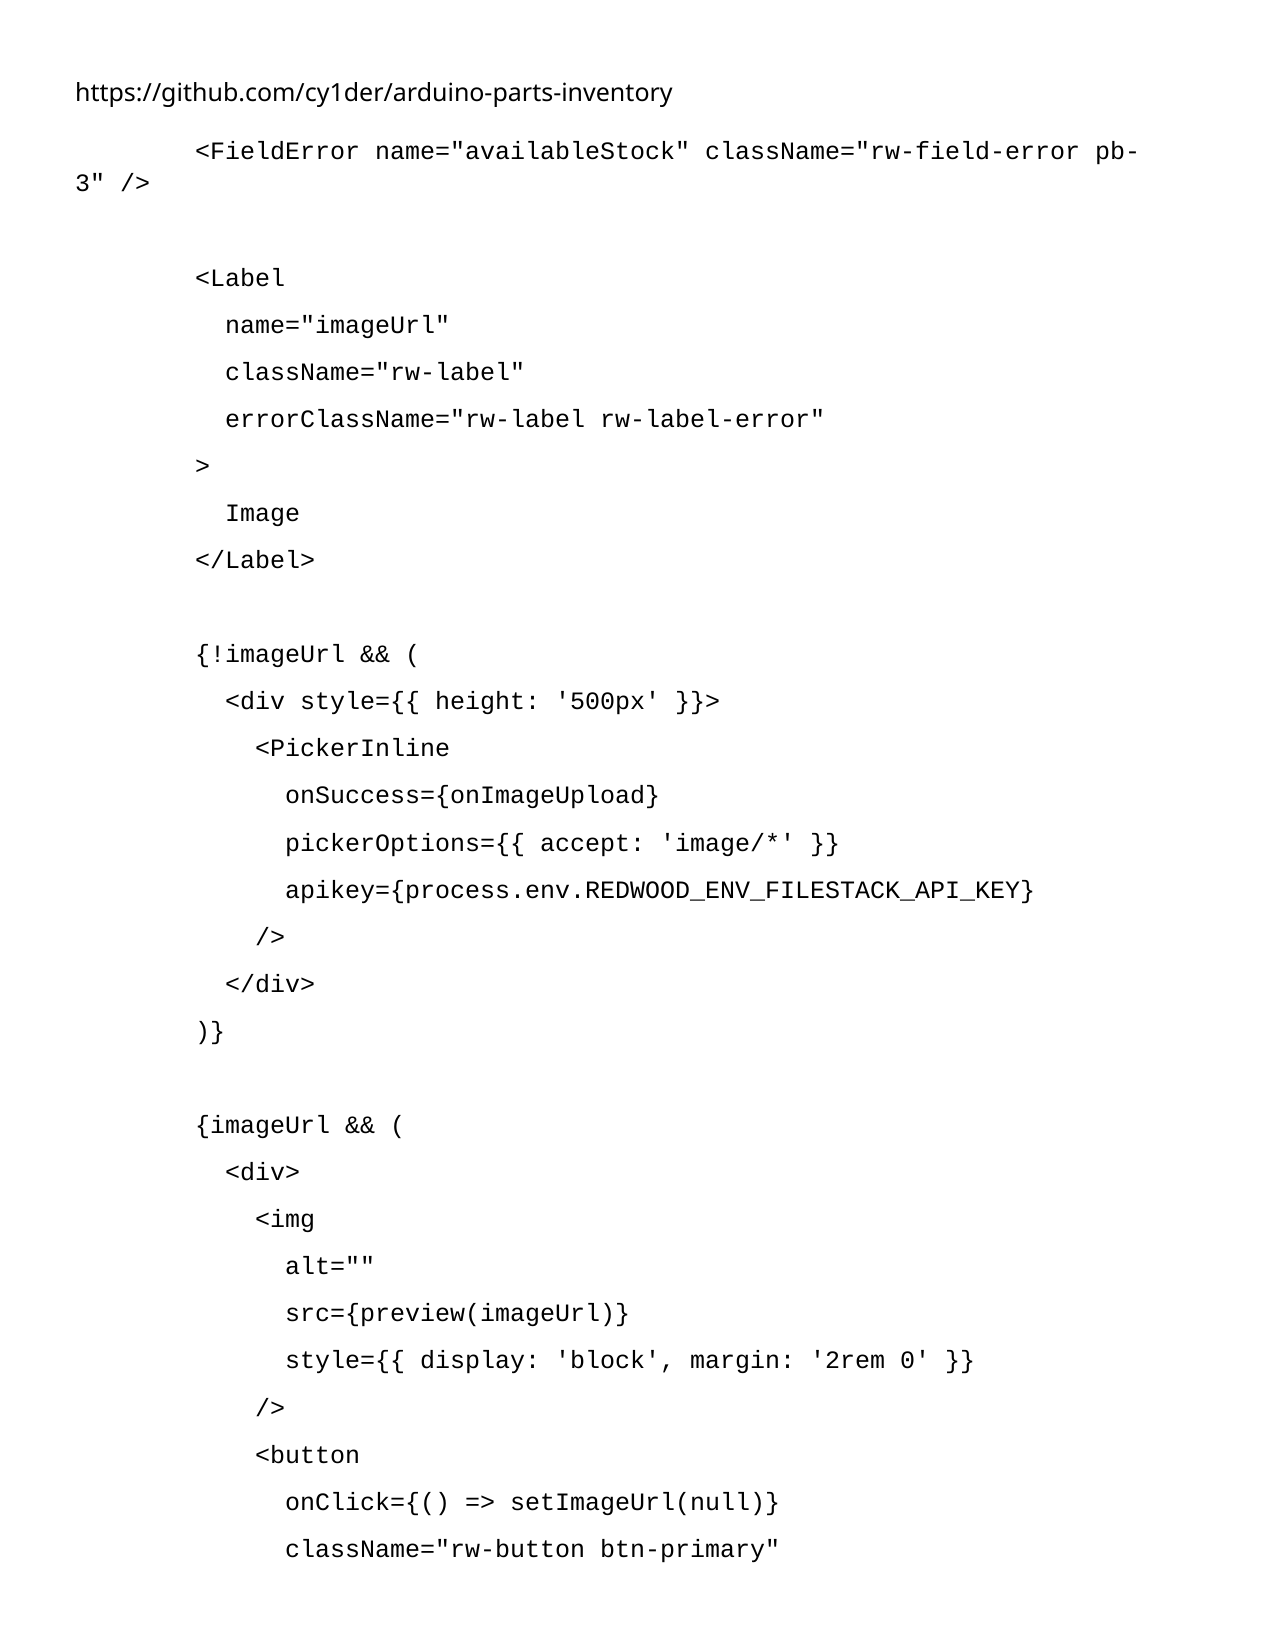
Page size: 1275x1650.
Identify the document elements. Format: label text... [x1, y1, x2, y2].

text className="rw-label" [75, 359, 1200, 388]
text > [75, 453, 1200, 482]
text pickerOptions={{ accept: 'image/*' }} [75, 830, 1200, 858]
text src={preview(imageUrl)} [75, 1301, 1200, 1329]
text <PickerInline [75, 736, 1200, 764]
text onSuccess={onImageUpload} [75, 783, 1200, 811]
text className="rw-button btn-primary" [75, 1536, 1200, 1565]
text style={{ display: 'block', margin: '2rem 0' }} [75, 1348, 1200, 1376]
text )} [75, 1018, 1200, 1047]
text </div> [75, 971, 1200, 1000]
text <img [75, 1207, 1200, 1235]
text name="imageUrl" [75, 312, 1200, 341]
text {imageUrl && ( [75, 1113, 1200, 1141]
text alt="" [75, 1254, 1200, 1282]
text <button [75, 1442, 1200, 1471]
text <div style={{ height: '500px' }}> [75, 689, 1200, 717]
text /> [75, 924, 1200, 953]
text Image [75, 501, 1200, 529]
text onClick={() => setImageUrl(null)} [75, 1489, 1200, 1518]
text apikey={process.env.REDWOOD_ENV_FILESTACK_API_KEY} [75, 877, 1200, 906]
text errorClassName="rw-label rw-label-error" [75, 406, 1200, 435]
text {!imageUrl && ( [75, 642, 1200, 670]
text <div> [75, 1160, 1200, 1188]
text </Label> [75, 548, 1200, 576]
text <FieldError name="availableStock" className="rw-field-error pb-3" /> [75, 138, 1200, 199]
text /> [75, 1395, 1200, 1423]
text <Label [75, 265, 1200, 293]
